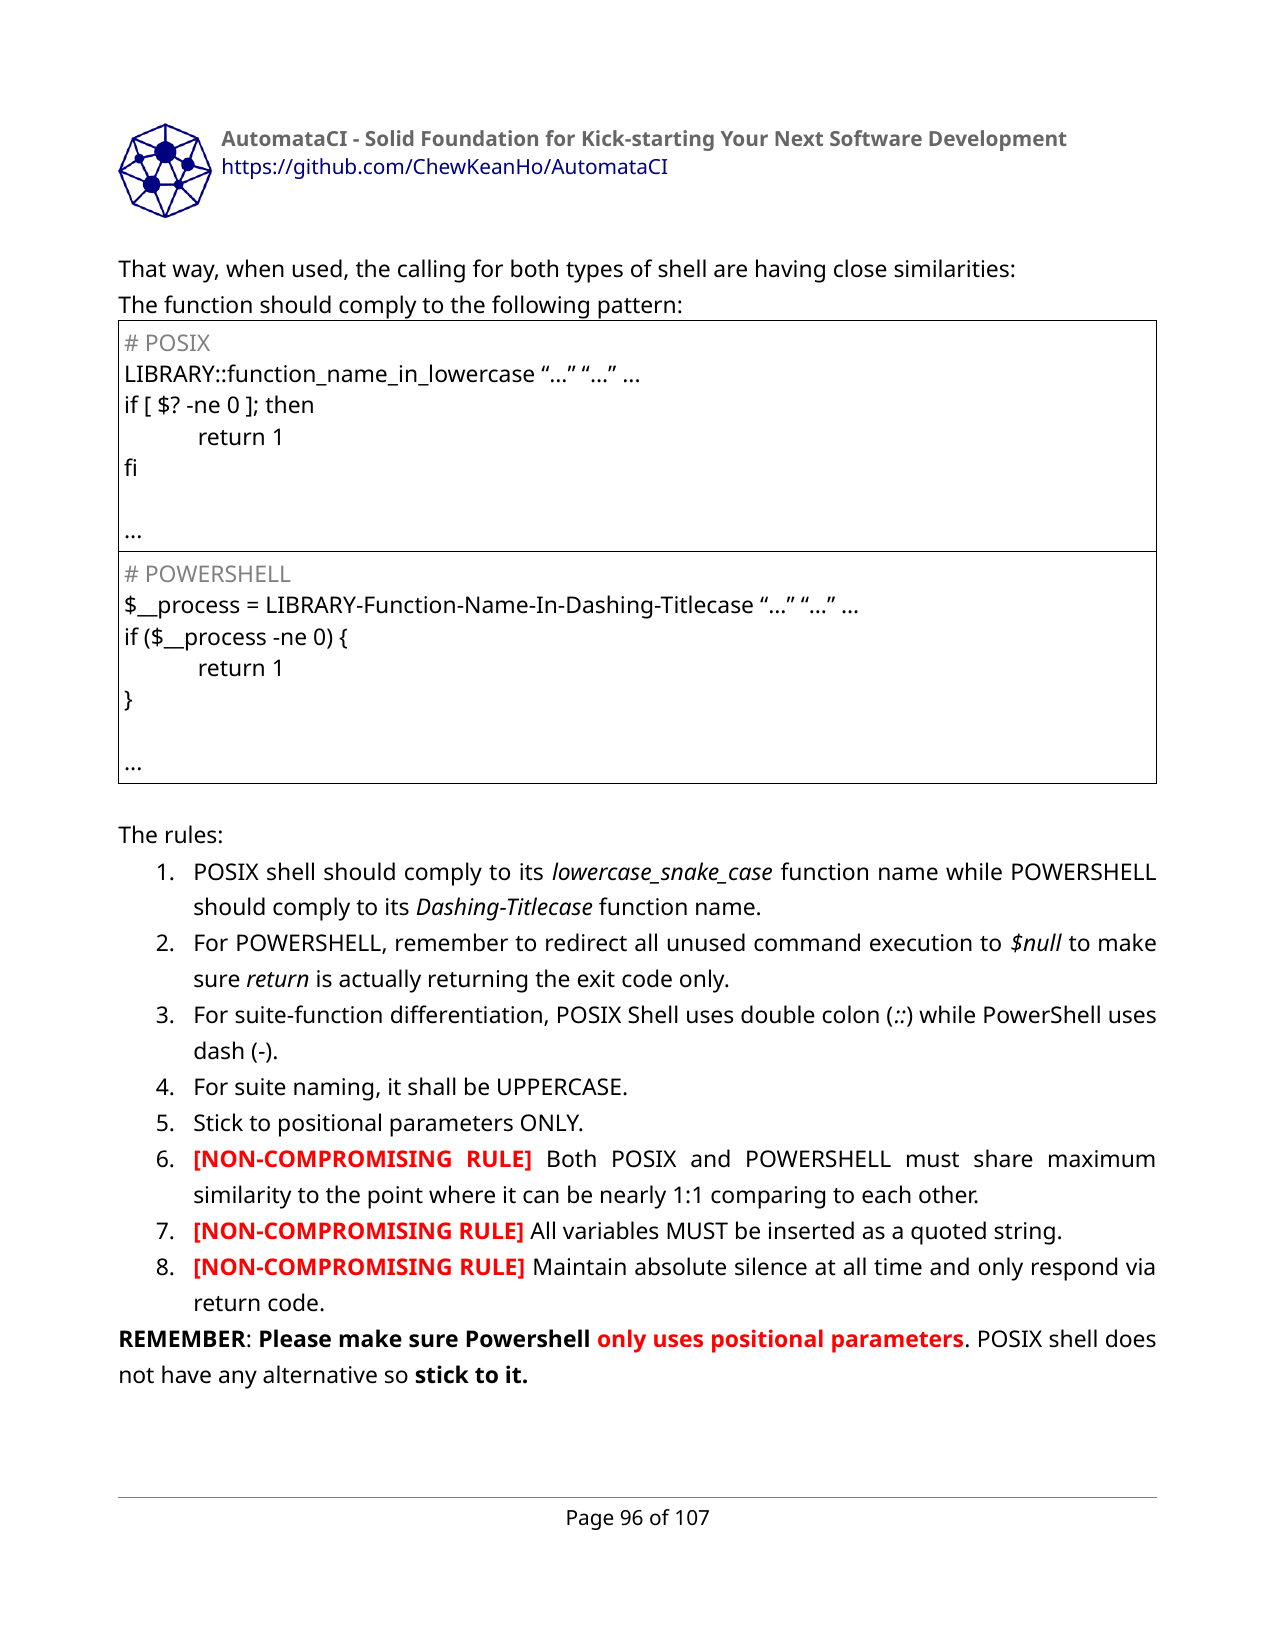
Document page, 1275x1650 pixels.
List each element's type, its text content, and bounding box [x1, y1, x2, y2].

text The rules: [118, 819, 1157, 851]
list For suite naming, it shall be UPPERCASE. [156, 1071, 1157, 1102]
list For suite-function differentiation, POSIX Shell uses double colon (::) while PowerShell uses dash (-). [156, 999, 1157, 1066]
table_cell # POWERSHELL $__process = LIBRARY-Function-Name-In-Dashing-Titlecase “…” “…” … if ($__process -ne 0) { return 1 } ... [119, 552, 1156, 782]
table_header # POSIX LIBRARY::function_name_in_lowercase “…” “…” ... if [ $? -ne 0 ]; then return 1 fi ... [119, 321, 1156, 551]
picture [118, 123, 212, 218]
list Stick to positional parameters ONLY. [156, 1107, 1157, 1138]
text That way, when used, the calling for both types of shell are having close similarities: [118, 253, 1157, 284]
list [NON-COMPROMISING RULE] All variables MUST be inserted as a quoted string. [156, 1215, 1157, 1246]
list POSIX shell should comply to its lowercase_snake_case function name while POWERSHELL should comply to its Dashing-Titlecase function name. [156, 855, 1157, 923]
text REMEMBER: Please make sure Powershell only uses positional parameters. POSIX shell does not have any alternative so stick to it. [118, 1323, 1157, 1390]
list [NON-COMPROMISING RULE] Maintain absolute silence at all time and only respond via return code. [156, 1251, 1157, 1318]
list [NON-COMPROMISING RULE] Both POSIX and POWERSHELL must share maximum similarity to the point where it can be nearly 1:1 comparing to each other. [156, 1143, 1157, 1210]
list For POWERSHELL, remember to redirect all unused command execution to $null to make sure return is actually returning the exit code only. [156, 927, 1157, 994]
text The function should comply to the following pattern: [118, 289, 1157, 320]
